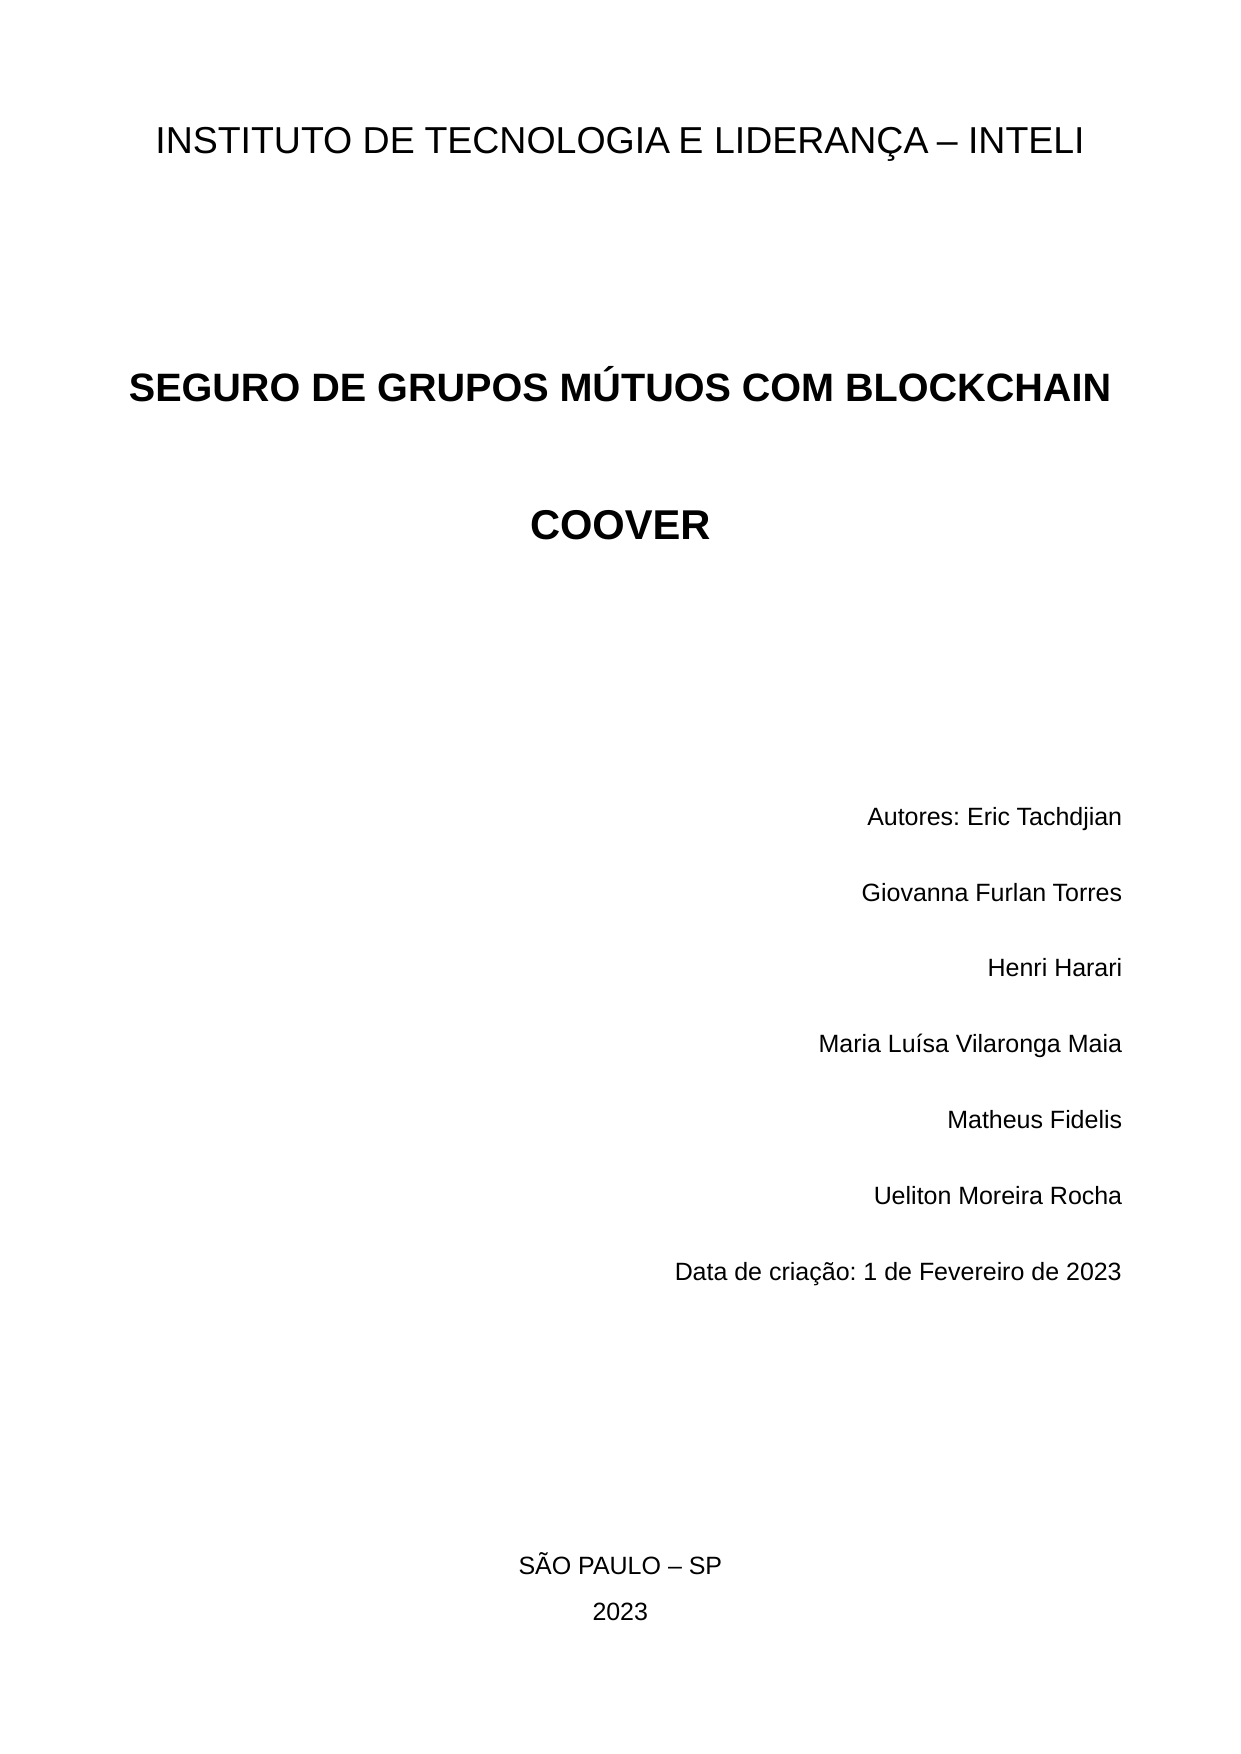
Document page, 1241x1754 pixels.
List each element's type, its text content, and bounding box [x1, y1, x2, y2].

text 2023 [118, 1597, 1122, 1626]
text Henri Harari [268, 953, 1122, 982]
text SEGURO DE GRUPOS MÚTUOS COM BLOCKCHAIN [118, 364, 1122, 409]
text Ueliton Moreira Rocha [268, 1181, 1122, 1210]
text Data de criação: 1 de Fevereiro de 2023 [268, 1257, 1122, 1286]
text COOVER [118, 501, 1122, 548]
text Autores: Eric Tachdjian [268, 802, 1122, 831]
text Giovanna Furlan Torres [268, 878, 1122, 906]
text INSTITUTO DE TECNOLOGIA E LIDERANÇA – INTELI [118, 118, 1122, 161]
text Matheus Fidelis [268, 1105, 1122, 1134]
text SÃO PAULO – SP [118, 1551, 1122, 1580]
text Maria Luísa Vilaronga Maia [268, 1029, 1122, 1058]
